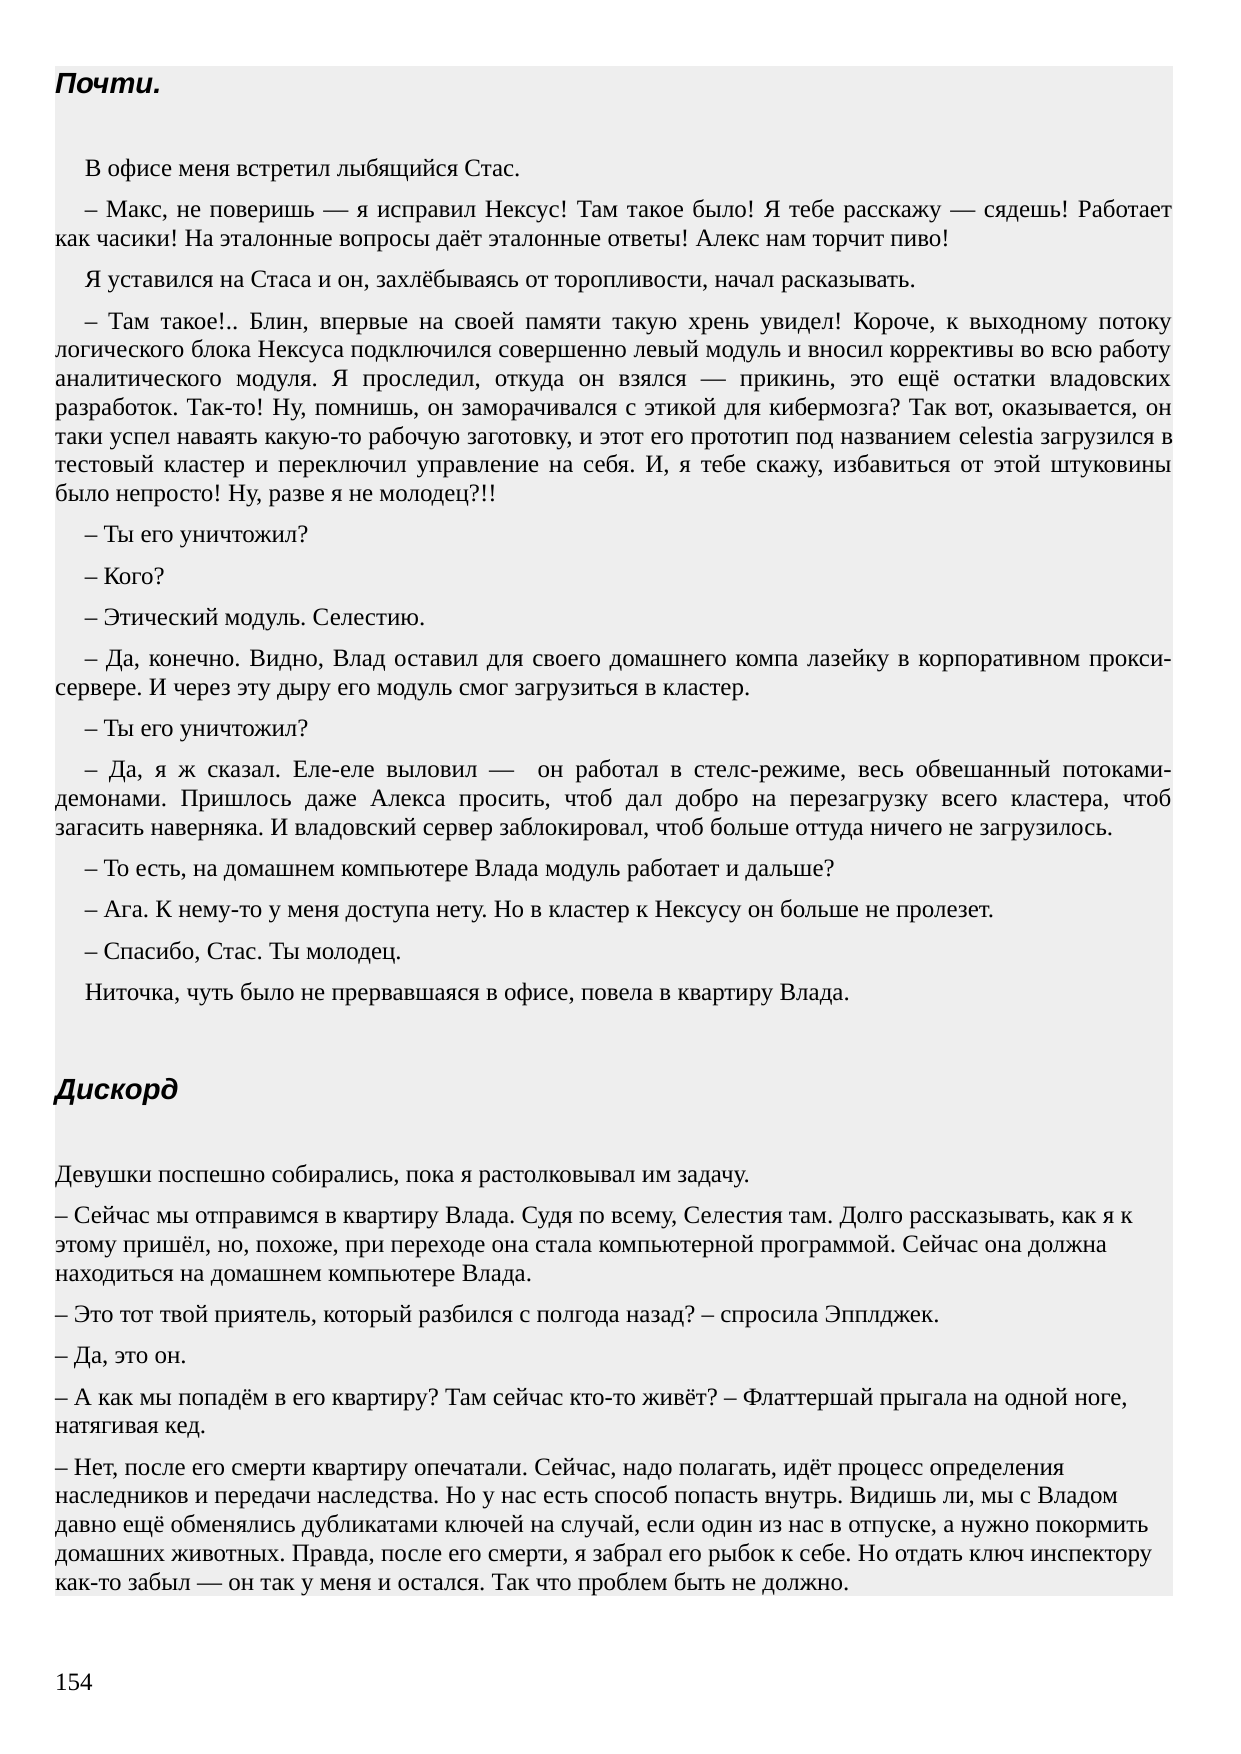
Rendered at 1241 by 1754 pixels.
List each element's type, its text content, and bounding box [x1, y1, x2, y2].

text – Это тот твой приятель, который разбился с полгода назад? – спросила Эпплджек. [55, 1299, 1173, 1328]
text – Да, я ж сказал. Еле-еле выловил — он работал в стелс-режиме, весь обвешанный потоками-демонами. Пришлось даже Алекса просить, чтоб дал добро на перезагрузку всего кластера, чтоб загасить наверняка. И владовский сервер заблокировал, чтоб больше оттуда ничего не загрузилось. [55, 754, 1173, 841]
text – Спасибо, Стас. Ты молодец. [55, 936, 1173, 964]
subtitle Дискорд [55, 1072, 1173, 1106]
text – Ты его уничтожил? [55, 713, 1173, 742]
text В офисе меня встретил лыбящийся Стас. [55, 153, 1173, 182]
text – Макс, не поверишь — я исправил Нексус! Там такое было! Я тебе расскажу — сядешь! Работает как часики! На эталонные вопросы даёт эталонные ответы! Алекс нам торчит пиво! [55, 194, 1173, 252]
text – Там такое!.. Блин, впервые на своей памяти такую хрень увидел! Короче, к выходному потоку логического блока Нексуса подключился совершенно левый модуль и вносил коррективы во всю работу аналитического модуля. Я проследил, откуда он взялся — прикинь, это ещё остатки владовских разработок. Так-то! Ну, помнишь, он заморачивался с этикой для кибермозга? Так вот, оказывается, он таки успел наваять какую-то рабочую заготовку, и этот его прототип под названием celestia загрузился в тестовый кластер и переключил управление на себя. И, я тебе скажу, избавиться от этой штуковины было непросто! Ну, разве я не молодец?!! [55, 306, 1173, 507]
text Девушки поспешно собирались, пока я растолковывал им задачу. [55, 1159, 1173, 1188]
subtitle Почти. [55, 66, 1173, 99]
text – Сейчас мы отправимся в квартиру Влада. Судя по всему, Селестия там. Долго рассказывать, как я к этому пришёл, но, похоже, при переходе она стала компьютерной программой. Сейчас она должна находиться на домашнем компьютере Влада. [55, 1201, 1173, 1287]
text – Ты его уничтожил? [55, 519, 1173, 548]
text – Да, это он. [55, 1341, 1173, 1369]
text – Кого? [55, 561, 1173, 589]
text – То есть, на домашнем компьютере Влада модуль работает и дальше? [55, 853, 1173, 882]
text Ниточка, чуть было не прервавшаяся в офисе, повела в квартиру Влада. [55, 977, 1173, 1006]
text – Ага. К нему-то у меня доступа нету. Но в кластер к Нексусу он больше не пролезет. [55, 894, 1173, 923]
text – А как мы попадём в его квартиру? Там сейчас кто-то живёт? – Флаттершай прыгала на одной ноге, натягивая кед. [55, 1382, 1173, 1439]
text Я уставился на Стаса и он, захлёбываясь от торопливости, начал расказывать. [55, 264, 1173, 293]
text – Этический модуль. Селестию. [55, 602, 1173, 631]
text – Нет, после его смерти квартиру опечатали. Сейчас, надо полагать, идёт процесс определения наследников и передачи наследства. Но у нас есть способ попасть внутрь. Видишь ли, мы с Владом давно ещё обменялись дубликатами ключей на случай, если один из нас в отпуске, а нужно покормить домашних животных. Правда, после его смерти, я забрал его рыбок к себе. Но отдать ключ инспектору как-то забыл — он так у меня и остался. Так что проблем быть не должно. [55, 1452, 1173, 1596]
text – Да, конечно. Видно, Влад оставил для своего домашнего компа лазейку в корпоративном прокси-сервере. И через эту дыру его модуль смог загрузиться в кластер. [55, 643, 1173, 701]
